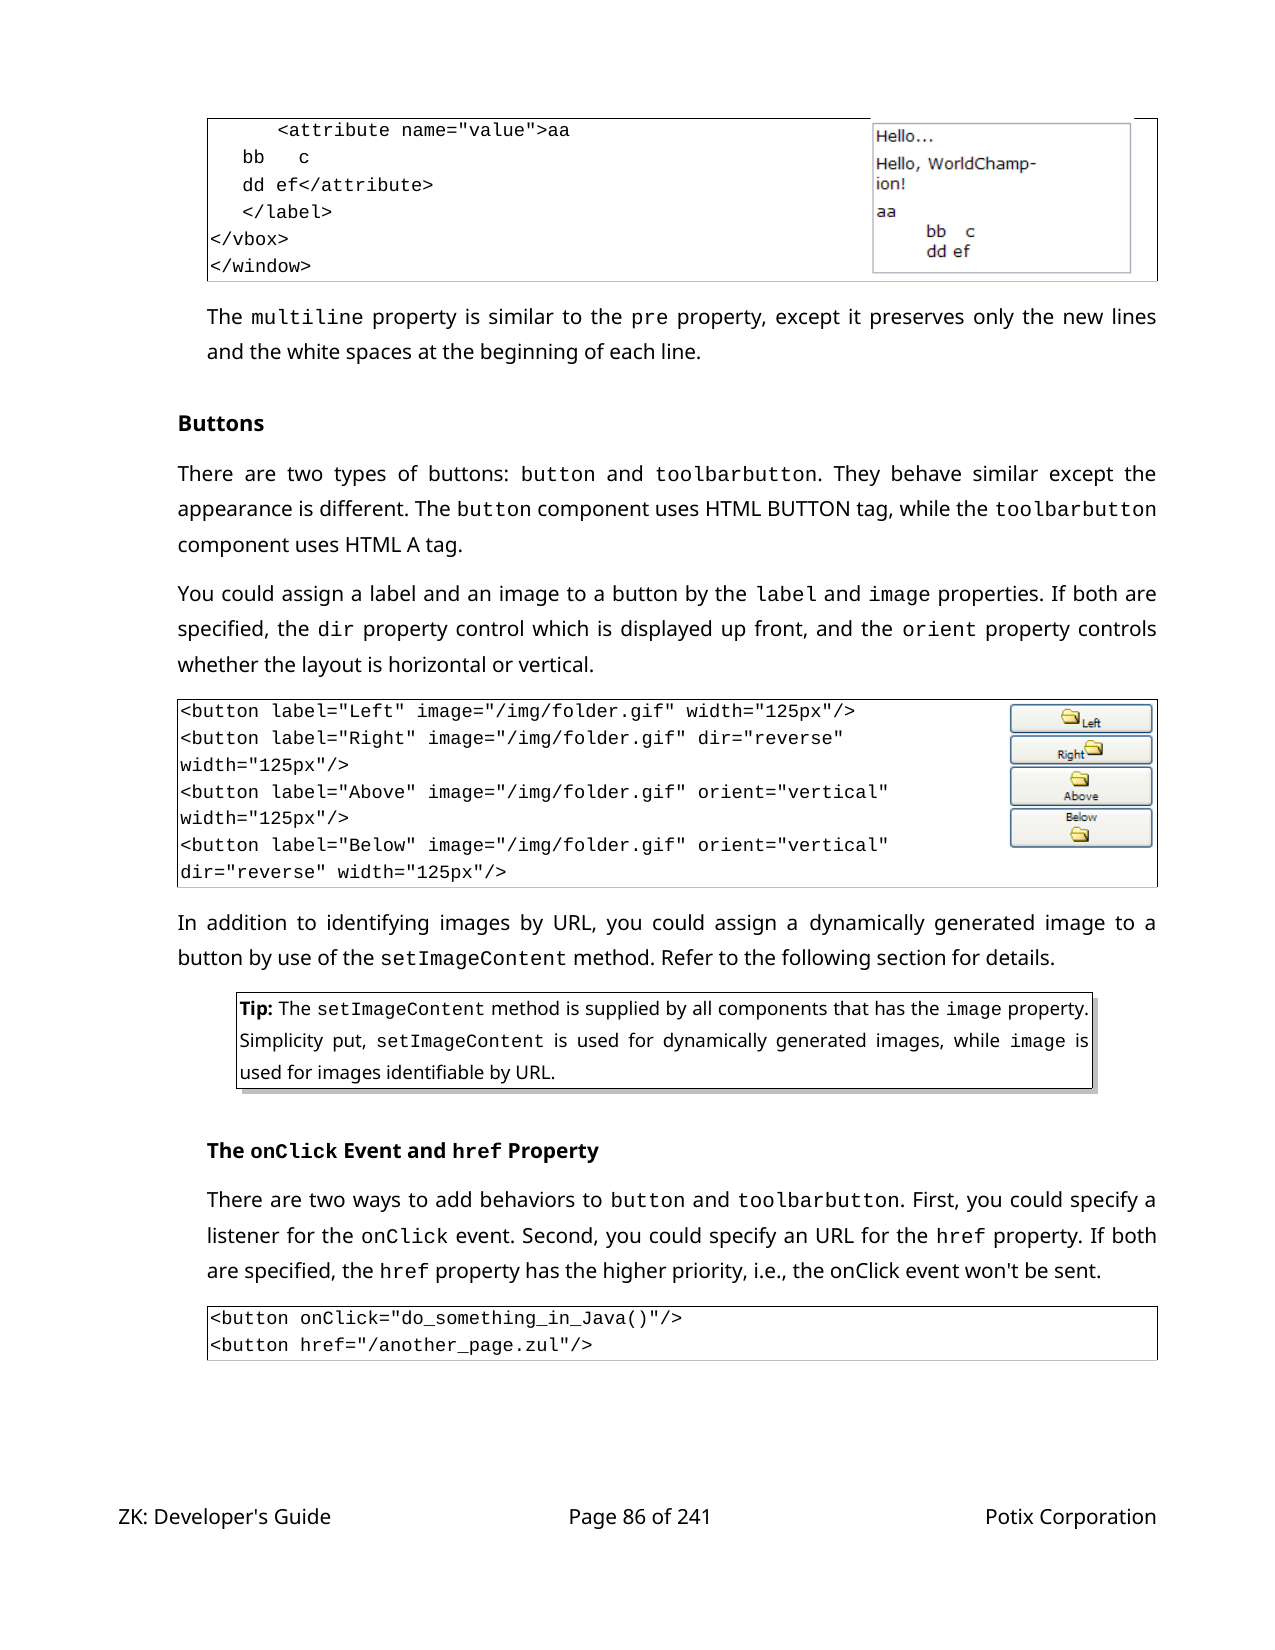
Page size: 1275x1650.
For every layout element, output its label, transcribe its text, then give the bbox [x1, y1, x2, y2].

subtitle The onClick Event and href Property [207, 1136, 1157, 1165]
text There are two types of buttons: button and toolbarbutton. They behave similar except the appearance is different. The button component uses HTML BUTTON tag, while the toolbarbutton component uses HTML A tag. [177, 459, 1157, 558]
picture [870, 118, 1135, 276]
text Tip: The setImageContent method is supplied by all components that has the image property. Simplicity put, setImageContent is used for dynamically generated images, while image is used for images identifiable by URL. [237, 993, 1092, 1088]
text <button onClick="do_something_in_Java()"/> [208, 1307, 1157, 1330]
text <attribute name="value">aa [208, 119, 870, 142]
text [1135, 145, 1157, 169]
text The multiline property is similar to the pre property, except it preserves only the new lines and the white spaces at the beginning of each line. [207, 302, 1157, 366]
text <button href="/another_page.zul"/> [208, 1333, 1157, 1360]
text [1135, 200, 1157, 224]
text <button label="Left" image="/img/folder.gif" width="125px"/> [178, 700, 1157, 723]
text <button label="Right" image="/img/folder.gif" dir="reverse" width="125px"/> [178, 726, 1008, 777]
text You could assign a label and an image to a button by the label and image properties. If both are specified, the dir property control which is displayed up front, and the orient property controls whether the layout is horizontal or vertical. [177, 579, 1157, 678]
subtitle Buttons [177, 408, 1157, 438]
text <button label="Below" image="/img/folder.gif" orient="vertical" dir="reverse" width="125px"/> [178, 833, 1157, 887]
text [1135, 227, 1157, 251]
text In addition to identifying images by URL, you could assign a dynamically generated image to a button by use of the setImageContent method. Refer to the following section for details. [177, 908, 1157, 972]
text dd ef</attribute> [208, 172, 870, 197]
text </window> [208, 254, 1157, 281]
text There are two ways to add behaviors to button and toolbarbutton. First, you could specify a listener for the onClick event. Second, you could specify an URL for the href property. If both are specified, the href property has the higher priority, i.e., the onClick event won't be sent. [207, 1186, 1157, 1285]
text [1135, 172, 1157, 197]
text bb c [208, 145, 870, 169]
text <button label="Above" image="/img/folder.gif" orient="vertical" width="125px"/> [178, 779, 1008, 830]
text </label> [208, 200, 870, 224]
picture [1008, 702, 1156, 850]
text </vbox> [208, 227, 870, 251]
